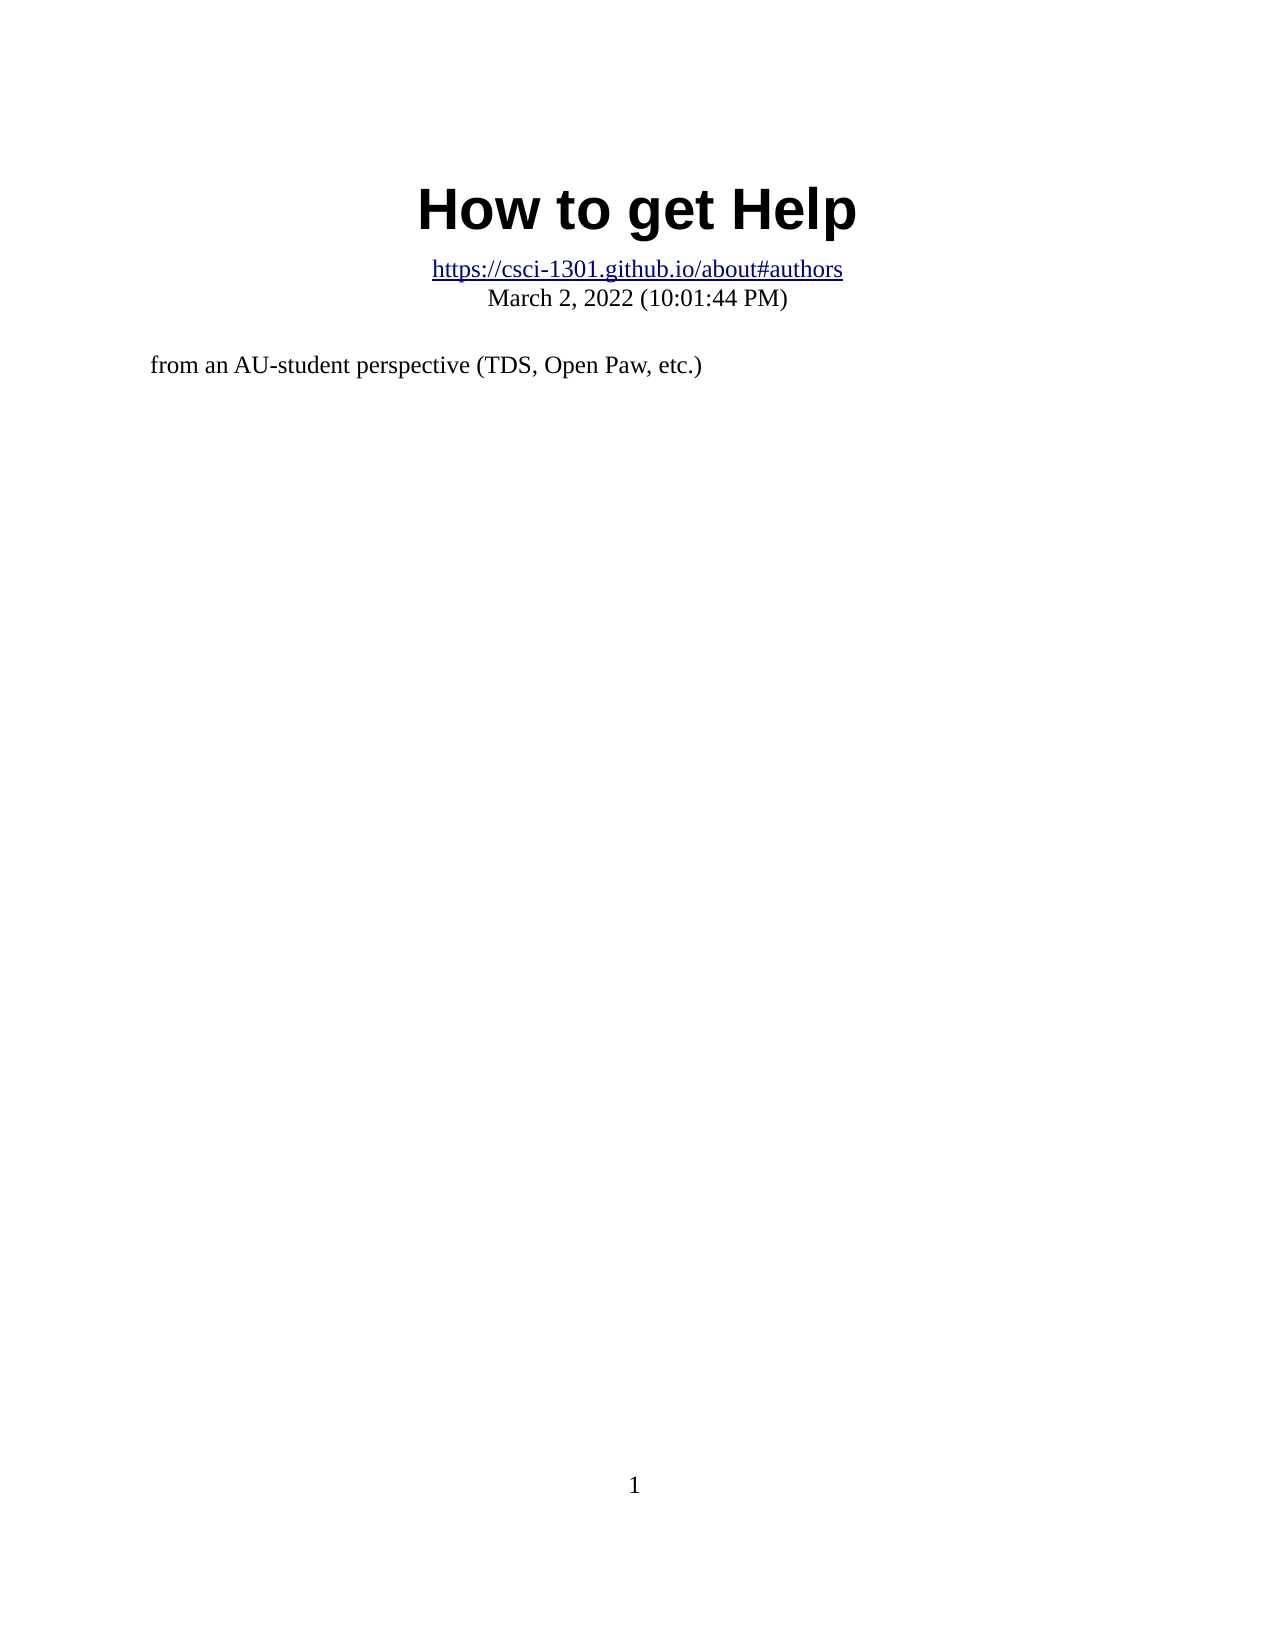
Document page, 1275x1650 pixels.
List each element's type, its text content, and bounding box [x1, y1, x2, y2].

text https://csci-1301.github.io/about#authors [150, 254, 1125, 283]
title How to get Help [150, 175, 1125, 242]
text from an AU-student perspective (TDS, Open Paw, etc.) [150, 350, 1125, 378]
text March 2, 2022 (10:01:44 PM) [150, 283, 1125, 312]
